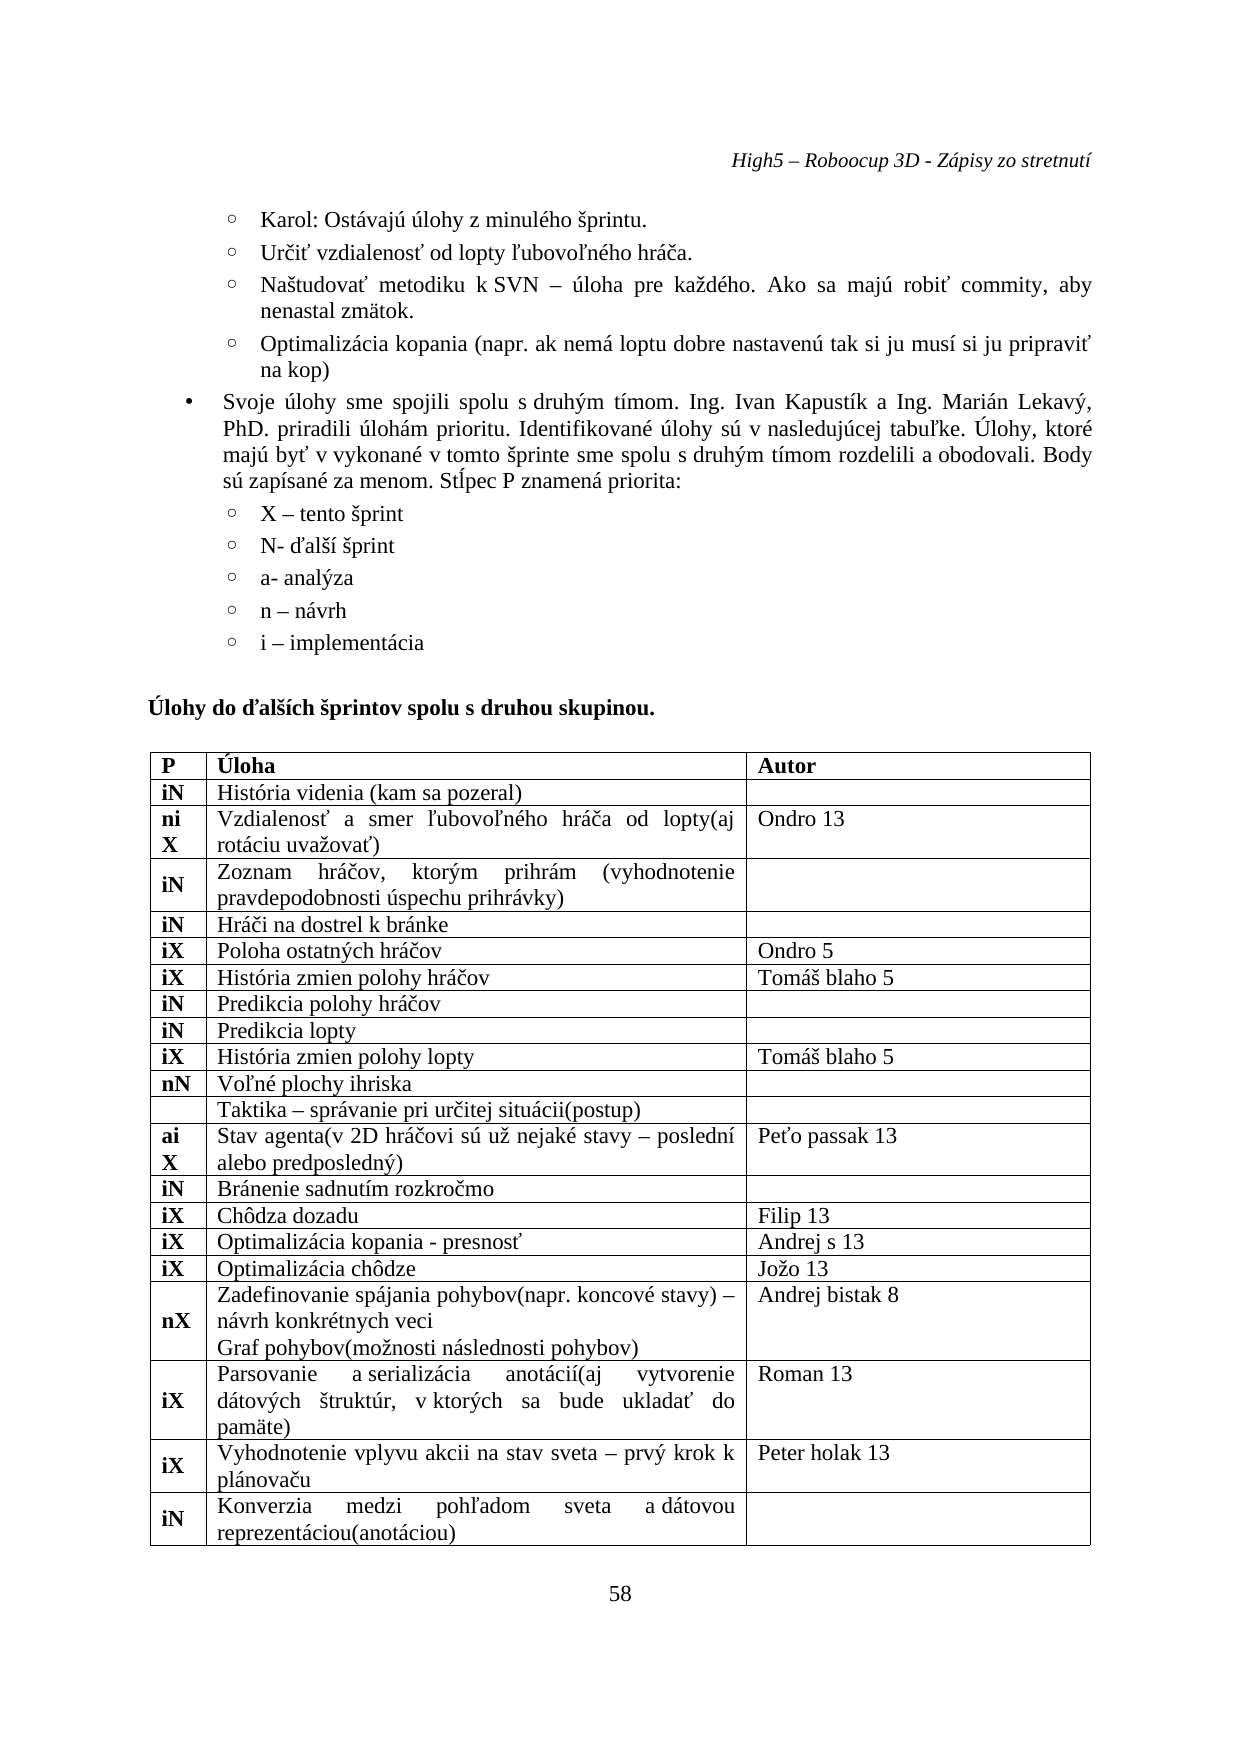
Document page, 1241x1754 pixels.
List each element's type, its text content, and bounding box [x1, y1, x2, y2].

list Svoje úlohy sme spojili spolu s druhým tímom. Ing. Ivan Kapustík a Ing. Marián Lekavý, PhD. priradili úlohám prioritu. Identifikované úlohy sú v nasledujúcej tabuľke. Úlohy, ktoré majú byť v vykonané v tomto šprinte sme spolu s druhým tímom rozdelili a obodovali. Body sú zapísané za menom. Stĺpec P znamená priorita: [185, 388, 1093, 494]
table_cell Tomáš blaho 5 [747, 965, 1090, 990]
list a- analýza [223, 564, 1093, 591]
list N- ďalší šprint [223, 532, 1093, 558]
table_cell iX [151, 938, 206, 964]
table_cell iN [151, 1018, 206, 1043]
table_cell Bránenie sadnutím rozkročmo [207, 1176, 746, 1202]
table_cell Peter holak 13 [747, 1440, 1090, 1492]
table_cell Konverzia medzi pohľadom sveta a dátovou reprezentáciou(anotáciou) [207, 1493, 746, 1545]
table_cell Optimalizácia kopania - presnosť [207, 1229, 746, 1254]
table_cell [747, 991, 1090, 1017]
table_cell Zadefinovanie spájania pohybov(napr. koncové stavy) – návrh konkrétnych veci Graf pohybov(možnosti následnosti pohybov) [207, 1282, 746, 1360]
table_cell Vyhodnotenie vplyvu akcii na stav sveta – prvý krok k plánovaču [207, 1440, 746, 1492]
table_cell [747, 912, 1090, 937]
table_cell aiX [151, 1124, 206, 1175]
table_cell Taktika – správanie pri určitej situácii(postup) [207, 1097, 746, 1122]
list n – návrh [223, 597, 1093, 623]
table_cell niX [151, 806, 206, 858]
table_cell Jožo 13 [747, 1256, 1090, 1281]
table_cell Andrej bistak 8 [747, 1282, 1090, 1360]
table_cell [747, 1493, 1090, 1545]
table_cell Predikcia lopty [207, 1018, 746, 1043]
table_cell História zmien polohy lopty [207, 1044, 746, 1069]
table_cell iX [151, 1229, 206, 1254]
table_cell Chôdza dozadu [207, 1203, 746, 1228]
table_cell Voľné plochy ihriska [207, 1071, 746, 1096]
list Optimalizácia kopania (napr. ak nemá loptu dobre nastavenú tak si ju musí si ju pripraviť na kop) [223, 330, 1093, 382]
table_cell Hráči na dostrel k bránke [207, 912, 746, 937]
table_header Úloha [207, 753, 746, 779]
table_cell [747, 859, 1090, 911]
table_cell Andrej s 13 [747, 1229, 1090, 1254]
list Karol: Ostávajú úlohy z minulého šprintu. [223, 207, 1093, 233]
table_cell iN [151, 780, 206, 805]
table_cell [747, 780, 1090, 805]
table_cell iX [151, 1361, 206, 1439]
table_header P [151, 753, 206, 779]
table_cell Zoznam hráčov, ktorým prihrám (vyhodnotenie pravdepodobnosti úspechu prihrávky) [207, 859, 746, 911]
table_cell Roman 13 [747, 1361, 1090, 1439]
text Úlohy do ďalších šprintov spolu s druhou skupinou. [148, 693, 1093, 720]
table_cell [747, 1176, 1090, 1202]
table_cell iX [151, 1256, 206, 1281]
list Naštudovať metodiku k SVN – úloha pre každého. Ako sa majú robiť commity, aby nenastal zmätok. [223, 271, 1093, 324]
table_cell História videnia (kam sa pozeral) [207, 780, 746, 805]
table_header Autor [747, 753, 1090, 779]
table_cell iX [151, 1440, 206, 1492]
table_cell iN [151, 991, 206, 1017]
table_cell iN [151, 1176, 206, 1202]
table_cell iX [151, 1044, 206, 1069]
table_cell [747, 1071, 1090, 1096]
table_cell Vzdialenosť a smer ľubovoľného hráča od lopty(aj rotáciu uvažovať) [207, 806, 746, 858]
table_cell nX [151, 1282, 206, 1360]
table_cell Ondro 5 [747, 938, 1090, 964]
table_cell iN [151, 1493, 206, 1545]
table_cell Filip 13 [747, 1203, 1090, 1228]
table_cell Poloha ostatných hráčov [207, 938, 746, 964]
table_cell Tomáš blaho 5 [747, 1044, 1090, 1069]
table_cell [151, 1097, 206, 1122]
table_cell Optimalizácia chôdze [207, 1256, 746, 1281]
list i – implementácia [223, 629, 1093, 655]
table_cell [747, 1018, 1090, 1043]
table_cell iN [151, 912, 206, 937]
table_cell Ondro 13 [747, 806, 1090, 858]
table_cell iX [151, 1203, 206, 1228]
table_cell nN [151, 1071, 206, 1096]
table_cell Stav agenta(v 2D hráčovi sú už nejaké stavy – poslední alebo predposledný) [207, 1124, 746, 1175]
table_cell Predikcia polohy hráčov [207, 991, 746, 1017]
table_cell iN [151, 859, 206, 911]
table_cell Peťo passak 13 [747, 1124, 1090, 1175]
list Určiť vzdialenosť od lopty ľubovoľného hráča. [223, 239, 1093, 265]
table_cell [747, 1097, 1090, 1122]
table_cell Parsovanie a serializácia anotácií(aj vytvorenie dátových štruktúr, v ktorých sa bude ukladať do pamäte) [207, 1361, 746, 1439]
list X – tento šprint [223, 500, 1093, 526]
table_cell iX [151, 965, 206, 990]
table_cell História zmien polohy hráčov [207, 965, 746, 990]
